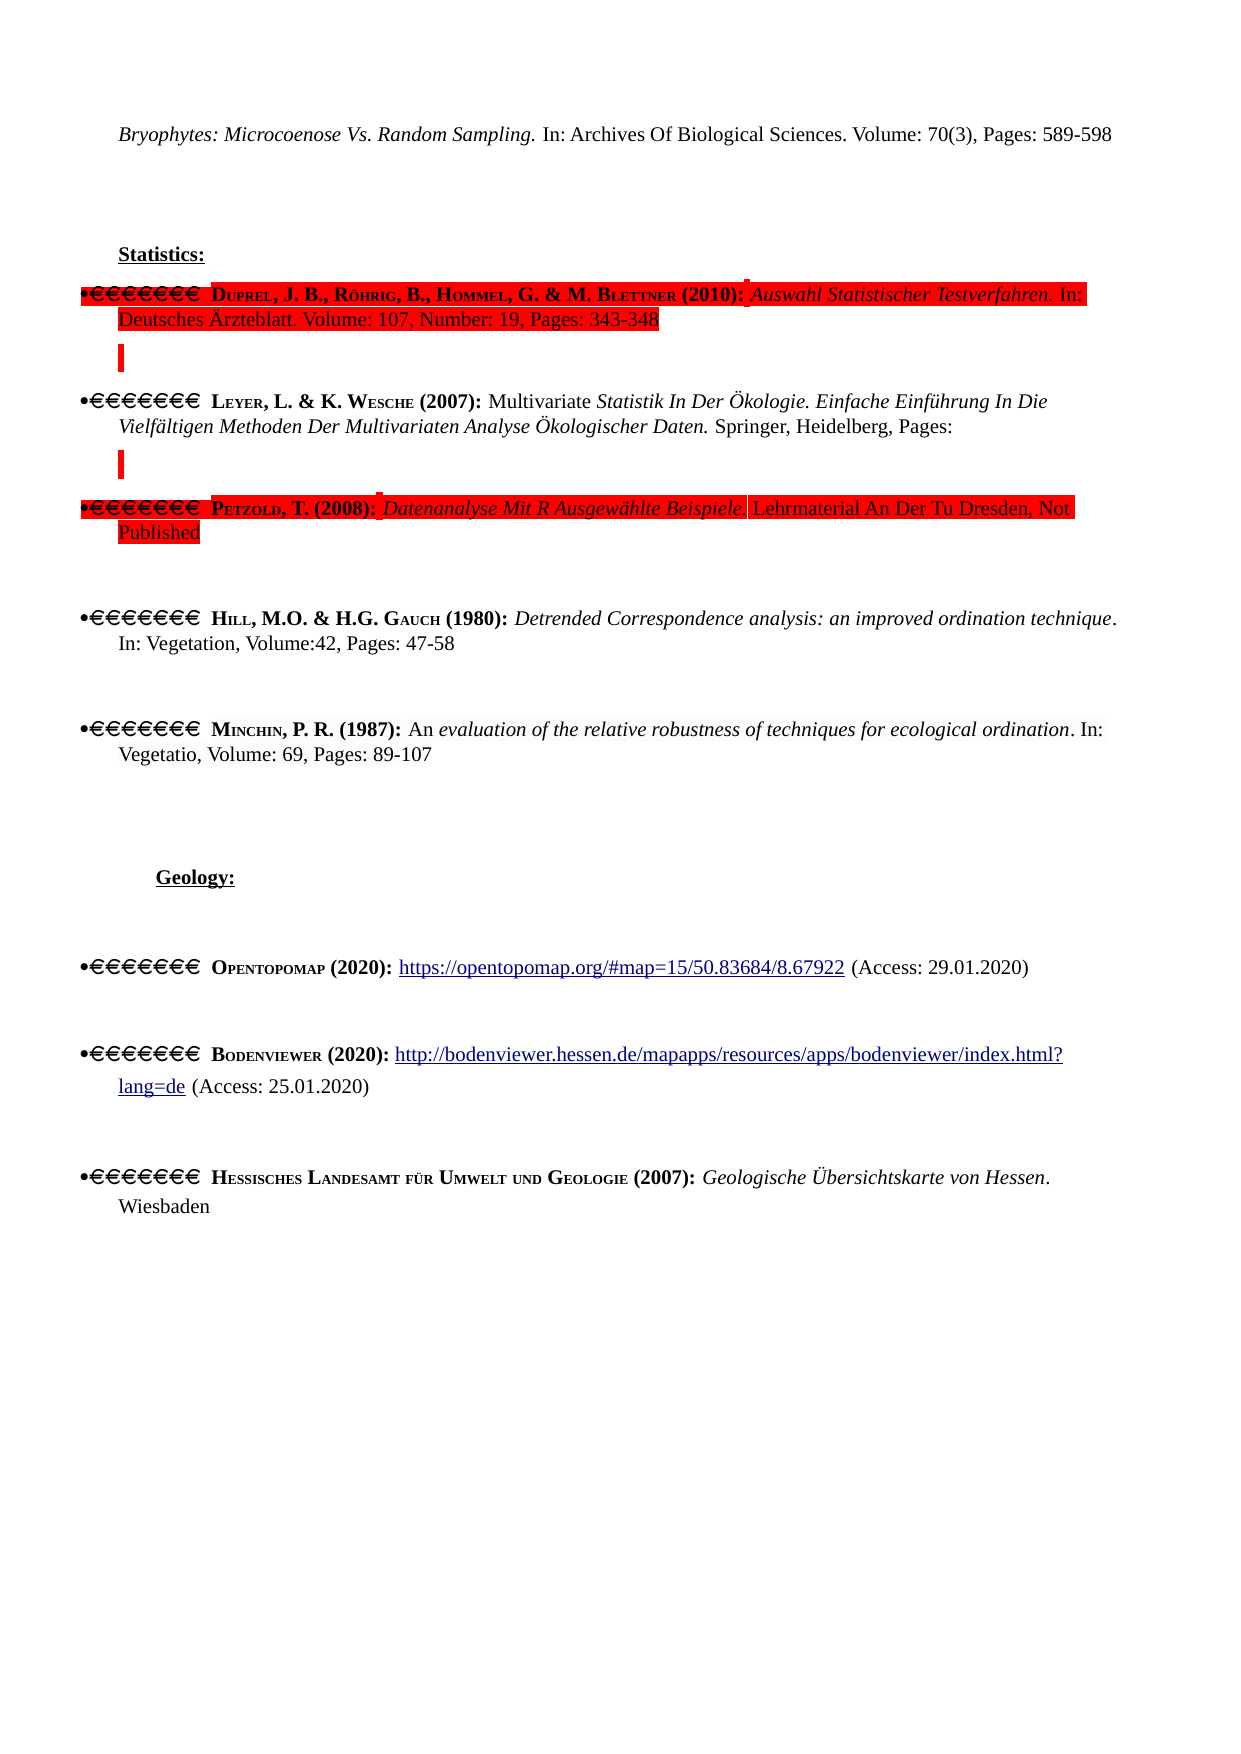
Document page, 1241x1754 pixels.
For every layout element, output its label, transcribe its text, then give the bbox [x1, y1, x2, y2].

text Bryophytes: Microcoenose Vs. Random Sampling. In: Archives Of Biological Sciences. Volume: 70(3), Pages: 589-598 [81, 118, 1122, 147]
text · Duprel, J. B., Röhrig, B., Hommel, G. & M. Blettner (2010): Auswahl Statistischer Testverfahren. In: Deutsches Ärzteblatt. Volume: 107, Number: 19, Pages: 343-348 [81, 278, 1122, 331]
text · Petzold, T. (2008): Datenanalyse Mit R Ausgewählte Beispiele. Lehrmaterial An Der Tu Dresden, Not Published [81, 492, 1122, 544]
text · Minchin, P. R. (1987): An evaluation of the relative robustness of techniques for ecological ordination. In: Vegetatio, Volume: 69, Pages: 89-107 [81, 713, 1122, 766]
text Geology: [155, 865, 1122, 889]
text Statistics: [118, 242, 1122, 266]
text · Hessisches Landesamt für Umwelt und Geologie (2007): Geologische Übersichtskarte von Hessen. Wiesbaden [81, 1161, 1122, 1218]
text · Hill, M.O. & H.G. Gauch (1980): Detrended Correspondence analysis: an improved ordination technique. In: Vegetation, Volume:42, Pages: 47-58 [81, 602, 1122, 655]
text · Leyer, L. & K. Wesche (2007): Multivariate Statistik In Der Ökologie. Einfache Einführung In Die Vielfältigen Methoden Der Multivariaten Analyse Ökologischer Daten. Springer, Heidelberg, Pages: [81, 385, 1122, 438]
text · Bodenviewer (2020): http://bodenviewer.hessen.de/mapapps/resources/apps/bodenviewer/index.html?lang=de (Access: 25.01.2020) [81, 1042, 1122, 1099]
text · Opentopomap (2020): https://opentopomap.org/#map=15/50.83684/8.67922 (Access: 29.01.2020) [81, 951, 1122, 980]
